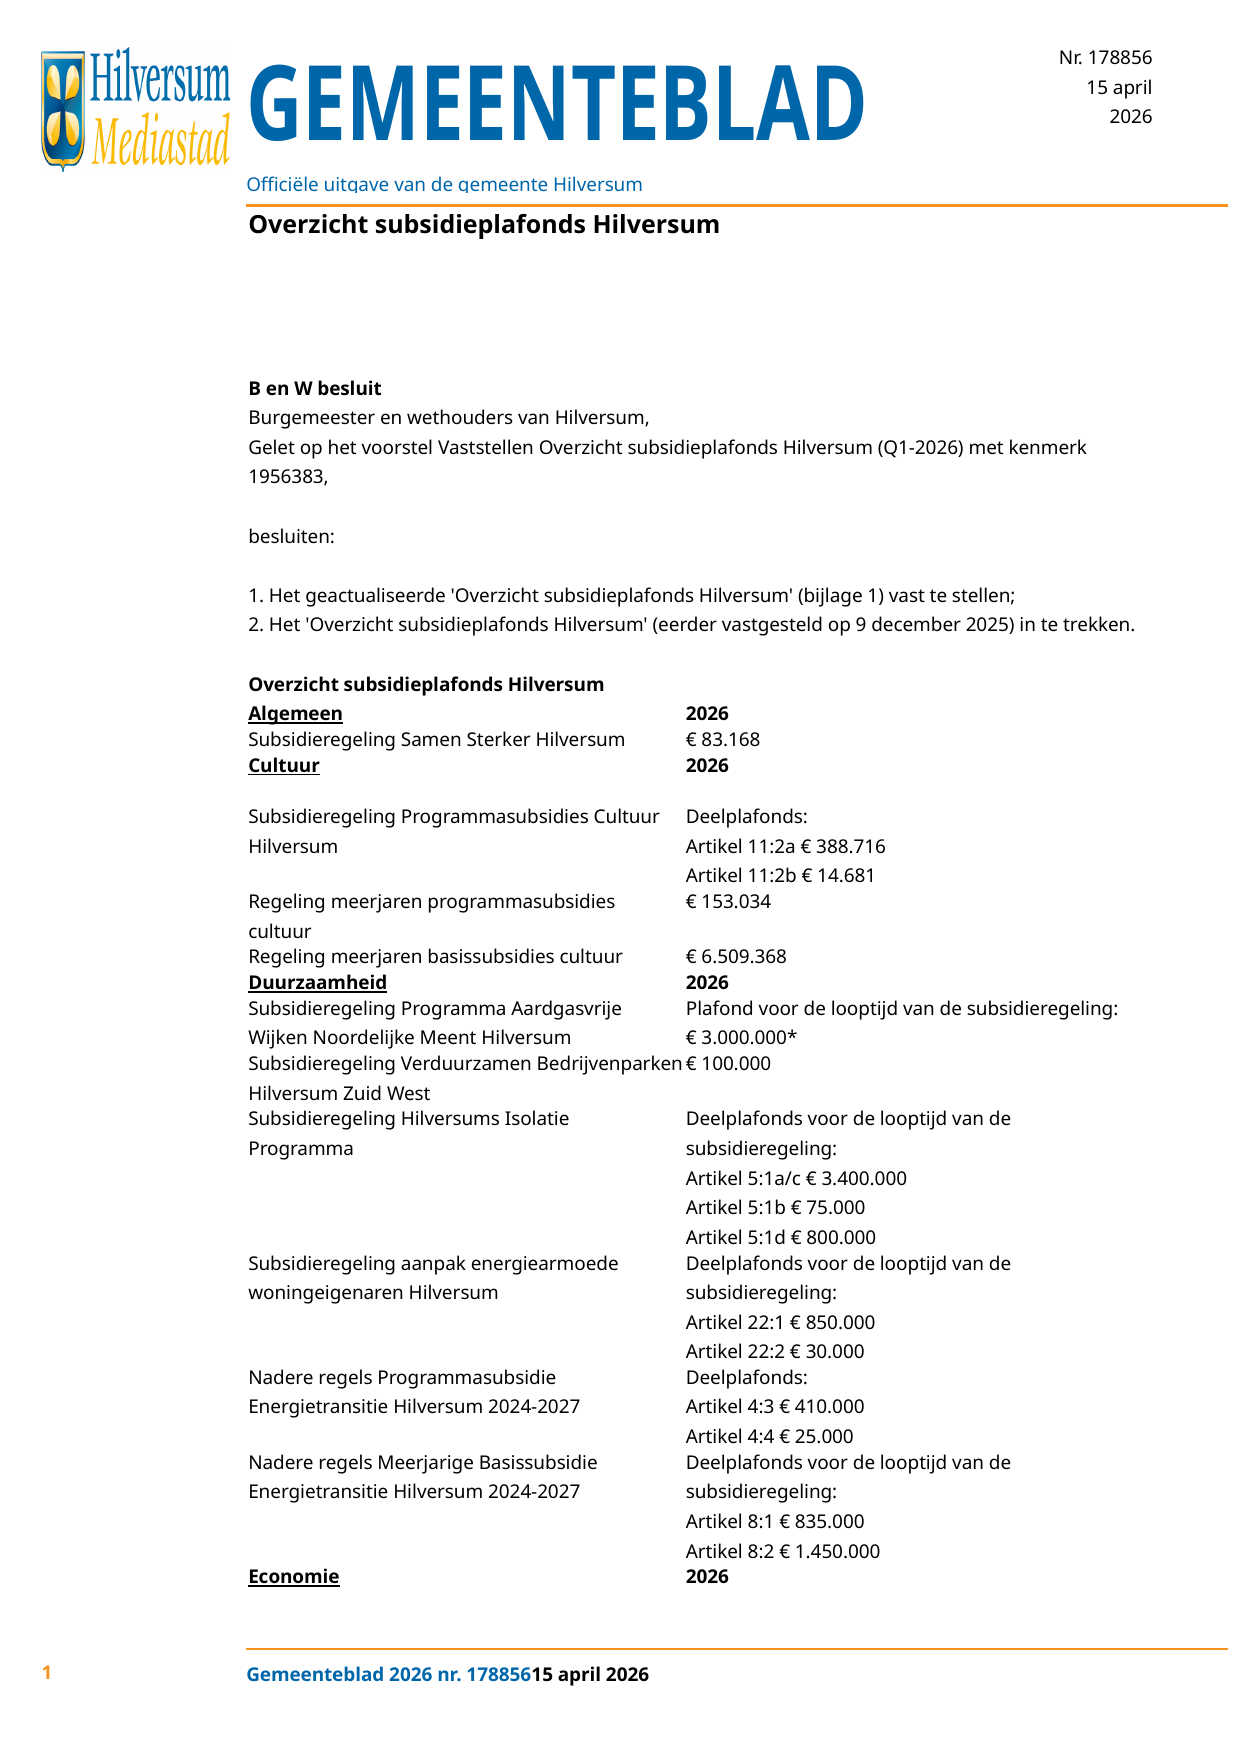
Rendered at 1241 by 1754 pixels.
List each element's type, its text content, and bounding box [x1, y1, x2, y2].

table_cell Regeling meerjaren programmasubsidies cultuur [248, 888, 686, 943]
table_cell Deelplafonds voor de looptijd van de subsidieregeling: Artikel 22:1 € 850.000 Artikel 22:2 € 30.000 [686, 1250, 1152, 1364]
table_cell Plafond voor de looptijd van de subsidieregeling: € 3.000.000* [686, 995, 1152, 1050]
table_cell € 153.034 [686, 888, 1152, 943]
table_cell Nadere regels Programmasubsidie Energietransitie Hilversum 2024-2027 [248, 1364, 686, 1449]
table_cell Cultuur [248, 752, 686, 778]
table_cell Deelplafonds: Artikel 11:2a € 388.716 Artikel 11:2b € 14.681 [686, 803, 1152, 888]
table_cell Economie [248, 1564, 686, 1589]
text Gelet op het voorstel Vaststellen Overzicht subsidieplafonds Hilversum (Q1-2026) met kenmerk 1956383, [248, 434, 1152, 489]
text Burgemeester en wethouders van Hilversum, [248, 404, 1152, 430]
table_cell 2026 [686, 752, 1152, 778]
table_cell Regeling meerjaren basissubsidies cultuur [248, 944, 686, 969]
table_cell [686, 778, 1152, 803]
table_cell Subsidieregeling aanpak energiearmoede woningeigenaren Hilversum [248, 1250, 686, 1364]
text 2. Het 'Overzicht subsidieplafonds Hilversum' (eerder vastgesteld op 9 december 2025) in te trekken. [248, 612, 1152, 637]
table_cell Subsidieregeling Hilversums Isolatie Programma [248, 1106, 686, 1250]
table_cell Deelplafonds voor de looptijd van de subsidieregeling: Artikel 8:1 € 835.000 Artikel 8:2 € 1.450.000 [686, 1449, 1152, 1563]
table_cell Subsidieregeling Samen Sterker Hilversum [248, 726, 686, 752]
table_cell € 6.509.368 [686, 944, 1152, 969]
table_cell Subsidieregeling Verduurzamen Bedrijvenparken Hilversum Zuid West [248, 1050, 686, 1106]
text 1. Het geactualiseerde 'Overzicht subsidieplafonds Hilversum' (bijlage 1) vast te stellen; [248, 582, 1152, 608]
table_cell Subsidieregeling Programmasubsidies Cultuur Hilversum [248, 803, 686, 888]
table_cell [248, 778, 686, 803]
table_cell Duurzaamheid [248, 969, 686, 995]
picture [41, 47, 231, 172]
table_cell 2026 [686, 1564, 1152, 1589]
text B en W besluit [248, 375, 1152, 401]
table_cell € 100.000 [686, 1050, 1152, 1106]
table_cell Deelplafonds voor de looptijd van de subsidieregeling: Artikel 5:1a/c € 3.400.000 Artikel 5:1b € 75.000 Artikel 5:1d € 800.000 [686, 1106, 1152, 1250]
text Overzicht subsidieplafonds Hilversum [248, 207, 1152, 241]
table_header 2026 [686, 700, 1152, 726]
table_cell Subsidieregeling Programma Aardgasvrije Wijken Noordelijke Meent Hilversum [248, 995, 686, 1050]
table_cell 2026 [686, 969, 1152, 995]
text Overzicht subsidieplafonds Hilversum [248, 671, 1152, 696]
text besluiten: [248, 523, 1152, 548]
table_header Algemeen [248, 700, 686, 726]
table_cell € 83.168 [686, 726, 1152, 752]
table_cell Deelplafonds: Artikel 4:3 € 410.000 Artikel 4:4 € 25.000 [686, 1364, 1152, 1449]
table_cell Nadere regels Meerjarige Basissubsidie Energietransitie Hilversum 2024-2027 [248, 1449, 686, 1563]
